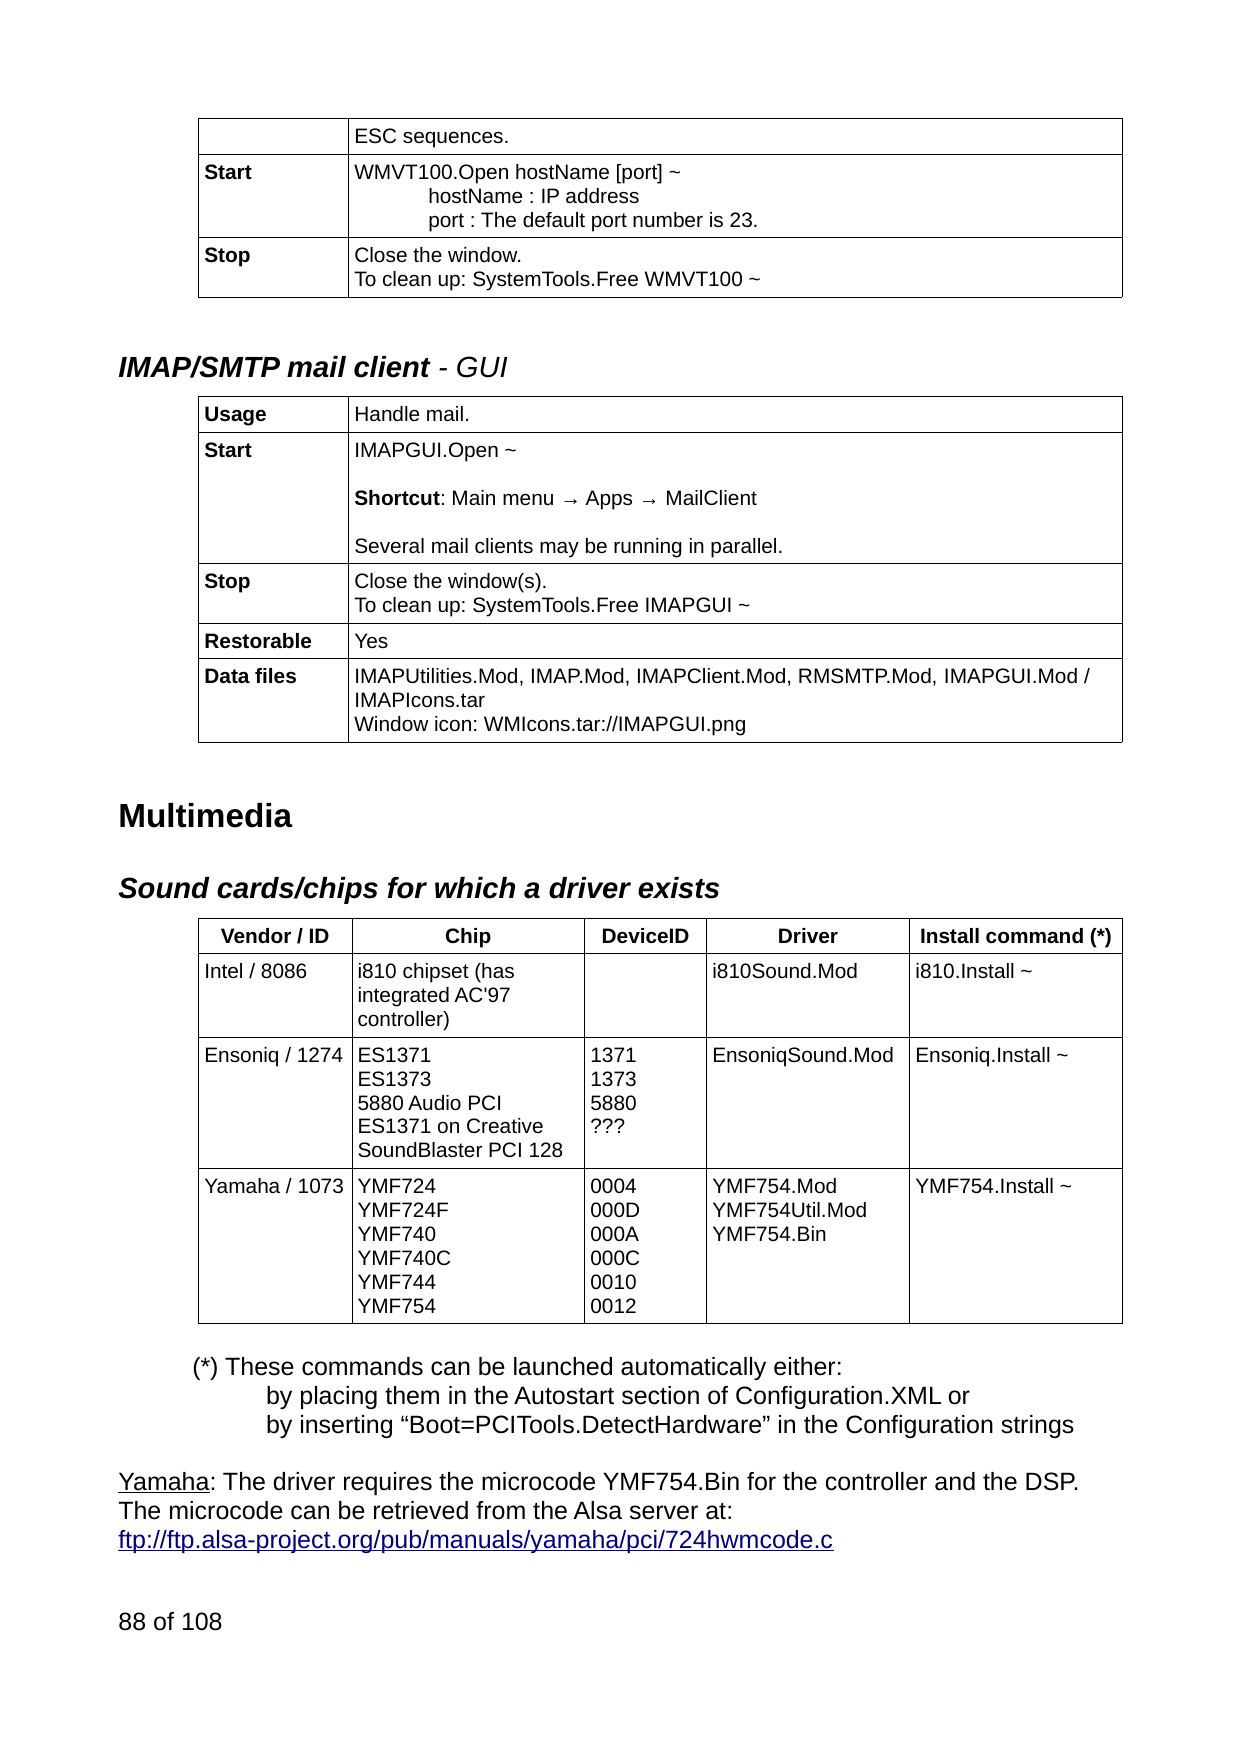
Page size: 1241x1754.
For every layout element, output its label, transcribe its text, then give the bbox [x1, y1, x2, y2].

table_header Usage [199, 397, 348, 432]
table_cell Close the window. To clean up: SystemTools.Free WMVT100 ~ [349, 238, 1122, 297]
table_cell YMF754.Mod YMF754Util.Mod YMF754.Bin [707, 1169, 909, 1323]
table_cell [585, 954, 706, 1037]
text Yamaha: The driver requires the microcode YMF754.Bin for the controller and the DSP. The microcode can be retrieved from the Alsa server at: [118, 1467, 1122, 1524]
table_cell Start [199, 155, 348, 237]
table_cell IMAPUtilities.Mod, IMAP.Mod, IMAPClient.Mod, RMSMTP.Mod, IMAPGUI.Mod / IMAPIcons.tar Window icon: WMIcons.tar://IMAPGUI.png [349, 659, 1122, 742]
table_cell i810.Install ~ [910, 954, 1122, 1037]
text (*) These commands can be launched automatically either: [118, 1352, 1122, 1381]
table_header Chip [353, 919, 584, 953]
subtitle Multimedia [118, 796, 1122, 834]
table_cell Close the window(s). To clean up: SystemTools.Free IMAPGUI ~ [349, 564, 1122, 623]
table_header [199, 119, 348, 154]
text ftp://ftp.alsa-project.org/pub/manuals/yamaha/pci/724hwmcode.c [118, 1524, 1122, 1553]
table_cell i810Sound.Mod [707, 954, 909, 1037]
table_cell Yamaha / 1073 [199, 1169, 352, 1323]
table_cell WMVT100.Open hostName [port] ~ hostName : IP address port : The default port number is 23. [349, 155, 1122, 237]
table_header Driver [707, 919, 909, 953]
table_cell YMF724 YMF724F YMF740 YMF740C YMF744 YMF754 [353, 1169, 584, 1323]
table_cell Ensoniq / 1274 [199, 1038, 352, 1168]
table_cell Data files [199, 659, 348, 742]
table_cell 0004 000D 000A 000C 0010 0012 [585, 1169, 706, 1323]
table_cell 1371 1373 5880 ??? [585, 1038, 706, 1168]
table_cell Ensoniq.Install ~ [910, 1038, 1122, 1168]
table_cell EnsoniqSound.Mod [707, 1038, 909, 1168]
table_cell ES1371 ES1373 5880 Audio PCI ES1371 on Creative SoundBlaster PCI 128 [353, 1038, 584, 1168]
table_cell IMAPGUI.Open ~ Shortcut: Main menu → Apps → MailClient Several mail clients may be running in parallel. [349, 433, 1122, 563]
table_header Handle mail. [349, 397, 1122, 432]
text by placing them in the Autostart section of Configuration.XML or [118, 1381, 1122, 1409]
table_header Vendor / ID [199, 919, 352, 953]
table_cell i810 chipset (has integrated AC'97 controller) [353, 954, 584, 1037]
table_header DeviceID [585, 919, 706, 953]
subtitle Sound cards/chips for which a driver exists [118, 872, 1122, 905]
table_cell Start [199, 433, 348, 563]
table_cell YMF754.Install ~ [910, 1169, 1122, 1323]
table_cell Stop [199, 564, 348, 623]
subtitle IMAP/SMTP mail client - GUI [118, 350, 1122, 384]
table_cell Stop [199, 238, 348, 297]
table_header ESC sequences. [349, 119, 1122, 154]
table_cell Intel / 8086 [199, 954, 352, 1037]
text by inserting “Boot=PCITools.DetectHardware” in the Configuration strings [118, 1409, 1122, 1438]
table_cell Restorable [199, 624, 348, 658]
table_header Install command (*) [910, 919, 1122, 953]
table_cell Yes [349, 624, 1122, 658]
